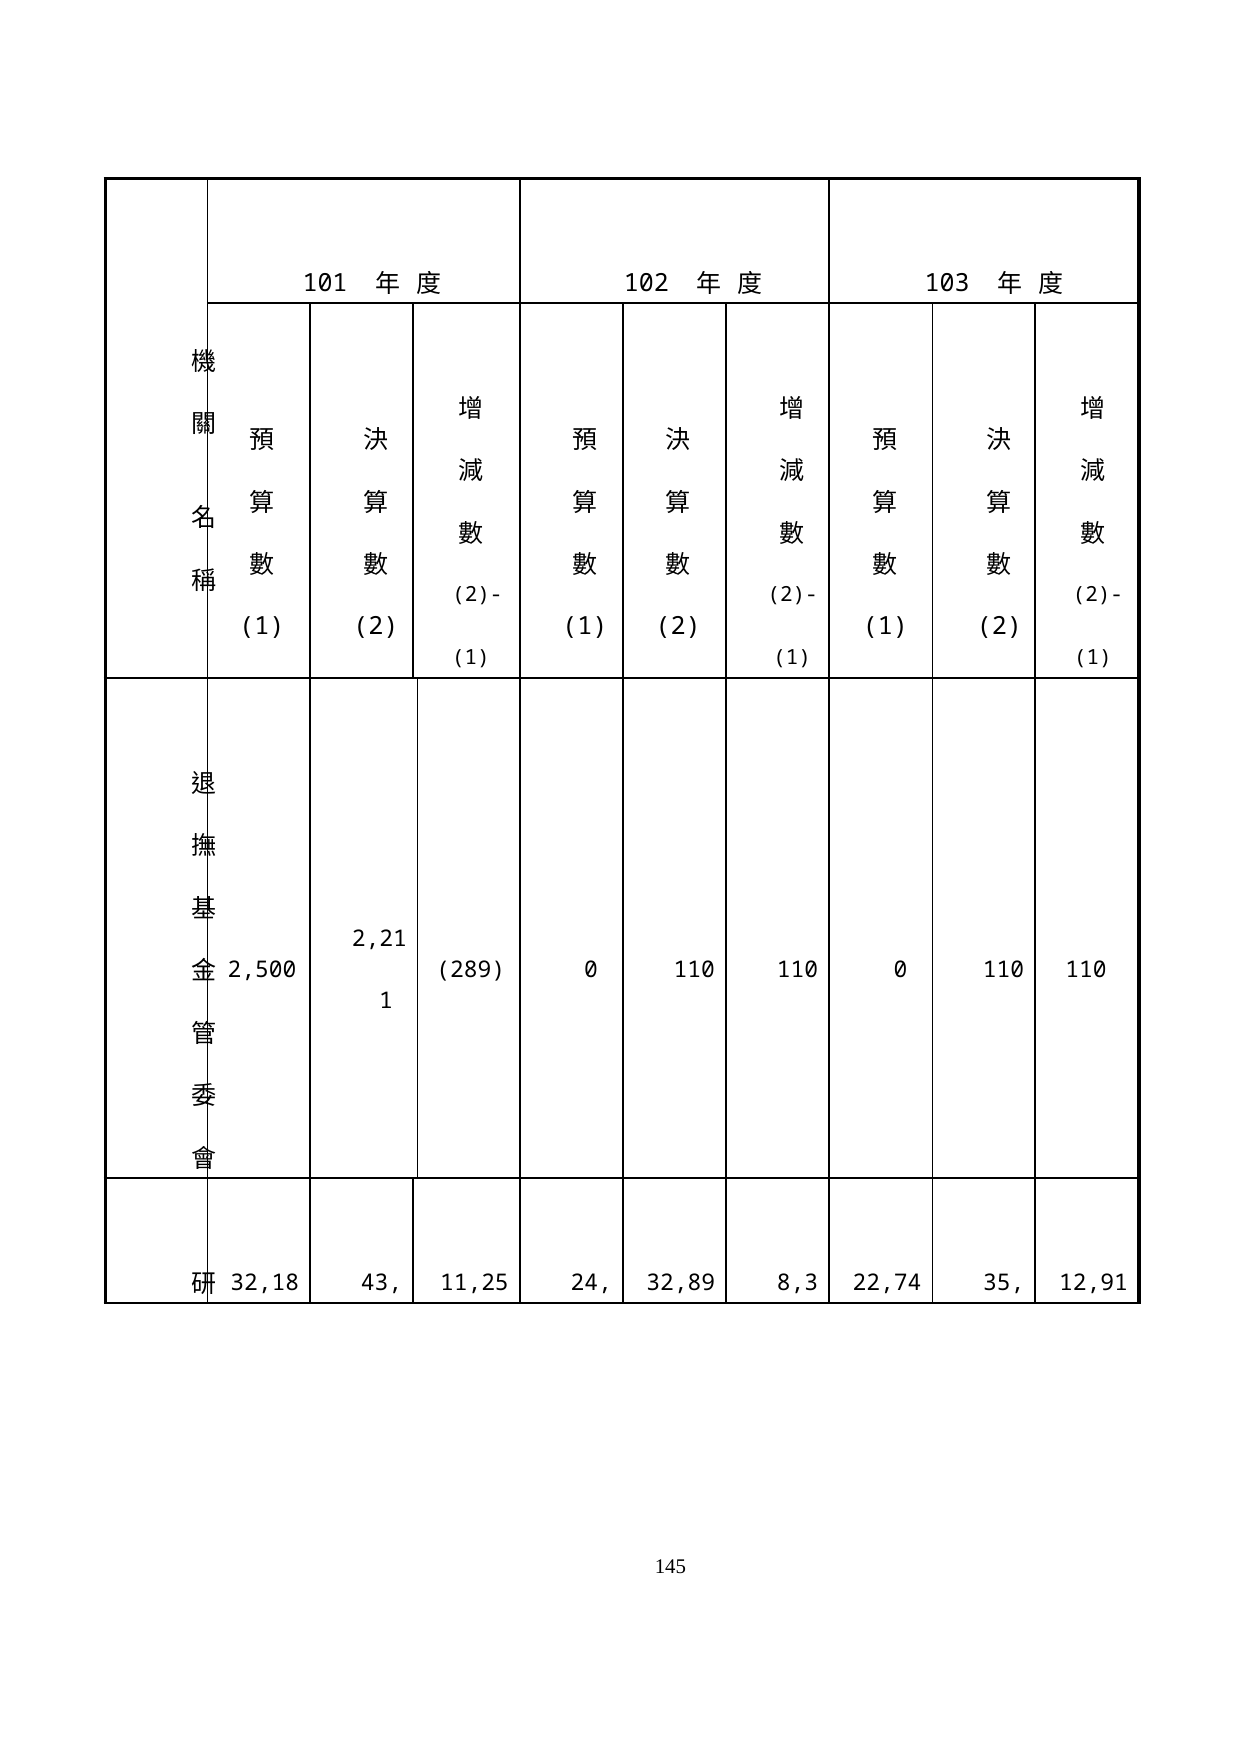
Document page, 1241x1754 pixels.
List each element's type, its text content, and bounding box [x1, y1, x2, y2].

table_cell 35, [933, 1179, 1034, 1302]
table_cell 32,180 [208, 1179, 309, 1302]
table_cell 決算數(2) [311, 304, 412, 677]
table_cell 2,211 [311, 679, 417, 1177]
table_cell 預算數(1) [208, 304, 309, 677]
table_cell 110 [1036, 679, 1137, 1177]
table_cell 預算數(1) [830, 304, 932, 677]
table_cell 預算數(1) [521, 304, 622, 677]
table_cell 110 [933, 679, 1034, 1177]
table_cell 增減數(2)-(1) [414, 304, 519, 677]
table_cell 決算數(2) [624, 304, 725, 677]
table_cell 決算數(2) [933, 304, 1034, 677]
table_cell 24, [521, 1179, 622, 1302]
table_cell 0 [521, 679, 622, 1177]
table_cell 110 [727, 679, 828, 1177]
table_cell 12,91 [1036, 1179, 1137, 1302]
table_header 102年度 [521, 180, 828, 302]
table_cell 32,89 [624, 1179, 725, 1302]
table_cell 110 [624, 679, 725, 1177]
table_cell 8,3 [727, 1179, 828, 1302]
table_cell 11,25 [414, 1179, 519, 1302]
table_header 機關 名稱 [107, 180, 207, 677]
table_cell 0 [830, 679, 932, 1177]
table_header 103年度 [830, 180, 1137, 302]
table_cell 43, [311, 1179, 412, 1302]
table_cell (289) [418, 679, 519, 1177]
table_cell 增減數(2)-(1) [1036, 304, 1137, 677]
table_cell 研考會 [107, 1179, 207, 1302]
table_cell 退撫基金管委會 [107, 679, 207, 1177]
table_cell 增減數(2)-(1) [727, 304, 828, 677]
table_cell 2,500 [208, 679, 309, 1177]
table_header 101年度 [208, 180, 519, 302]
table_cell 22,74 [830, 1179, 932, 1302]
